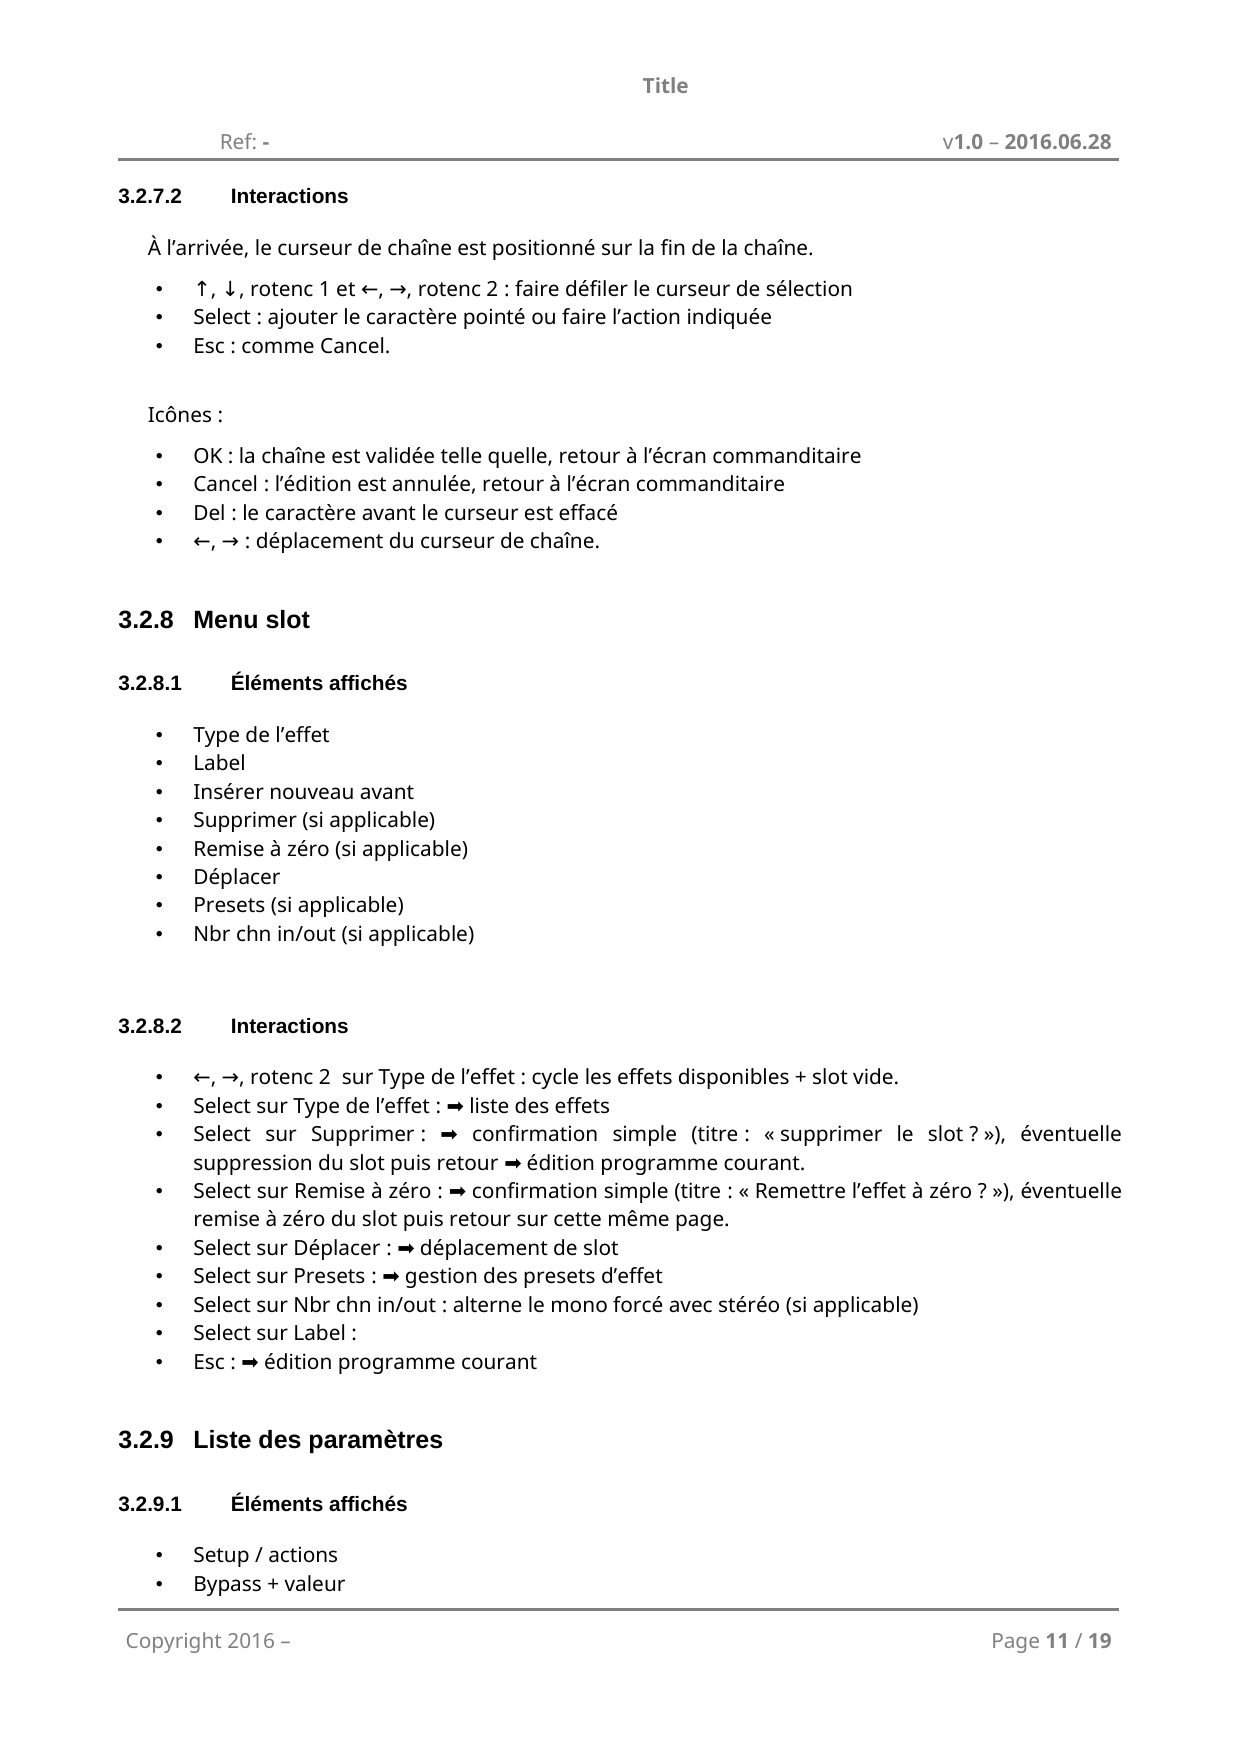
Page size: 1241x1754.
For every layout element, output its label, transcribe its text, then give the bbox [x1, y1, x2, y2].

list Supprimer (si applicable) [156, 805, 1122, 834]
list Select sur Remise à zéro : ➡ confirmation simple (titre : « Remettre l’effet à zéro ? »), éventuelle remise à zéro du slot puis retour sur cette même page. [156, 1176, 1122, 1233]
subtitle Éléments affichés [118, 671, 1122, 695]
list Del : le caractère avant le curseur est effacé [156, 498, 1122, 526]
list Select sur Déplacer : ➡ déplacement de slot [156, 1233, 1122, 1261]
list Nbr chn in/out (si applicable) [156, 919, 1122, 947]
list Presets (si applicable) [156, 891, 1122, 919]
list Insérer nouveau avant [156, 777, 1122, 805]
list Esc : comme Cancel. [156, 331, 1122, 359]
list Cancel : l’édition est annulée, retour à l’écran commanditaire [156, 469, 1122, 498]
list ←, → : déplacement du curseur de chaîne. [156, 526, 1122, 555]
list Setup / actions [156, 1540, 1122, 1569]
subtitle Interactions [118, 1013, 1122, 1037]
subtitle Interactions [118, 184, 1122, 208]
list Esc : ➡ édition programme courant [156, 1347, 1122, 1375]
list Select sur Supprimer : ➡ confirmation simple (titre : « supprimer le slot ? »), éventuelle suppression du slot puis retour ➡ édition programme courant. [156, 1119, 1122, 1176]
subtitle Liste des paramètres [118, 1425, 1122, 1454]
list OK : la chaîne est validée telle quelle, retour à l’écran commanditaire [156, 441, 1122, 469]
text À l’arrivée, le curseur de chaîne est positionné sur la fin de la chaîne. [118, 233, 1122, 261]
list Select sur Label : [156, 1318, 1122, 1347]
subtitle Éléments affichés [118, 1491, 1122, 1515]
list Select sur Nbr chn in/out : alterne le mono forcé avec stéréo (si applicable) [156, 1290, 1122, 1318]
list Déplacer [156, 862, 1122, 891]
text Icônes : [118, 400, 1122, 428]
list Select : ajouter le caractère pointé ou faire l’action indiquée [156, 302, 1122, 331]
list Select sur Presets : ➡ gestion des presets d’effet [156, 1261, 1122, 1290]
list Label [156, 748, 1122, 777]
list ←, →, rotenc 2 sur Type de l’effet : cycle les effets disponibles + slot vide. [156, 1062, 1122, 1091]
list Type de l’effet [156, 720, 1122, 748]
list ↑, ↓, rotenc 1 et ←, →, rotenc 2 : faire défiler le curseur de sélection [156, 274, 1122, 302]
subtitle Menu slot [118, 605, 1122, 633]
list Bypass + valeur [156, 1569, 1122, 1597]
list Remise à zéro (si applicable) [156, 834, 1122, 862]
list Select sur Type de l’effet : ➡ liste des effets [156, 1091, 1122, 1119]
